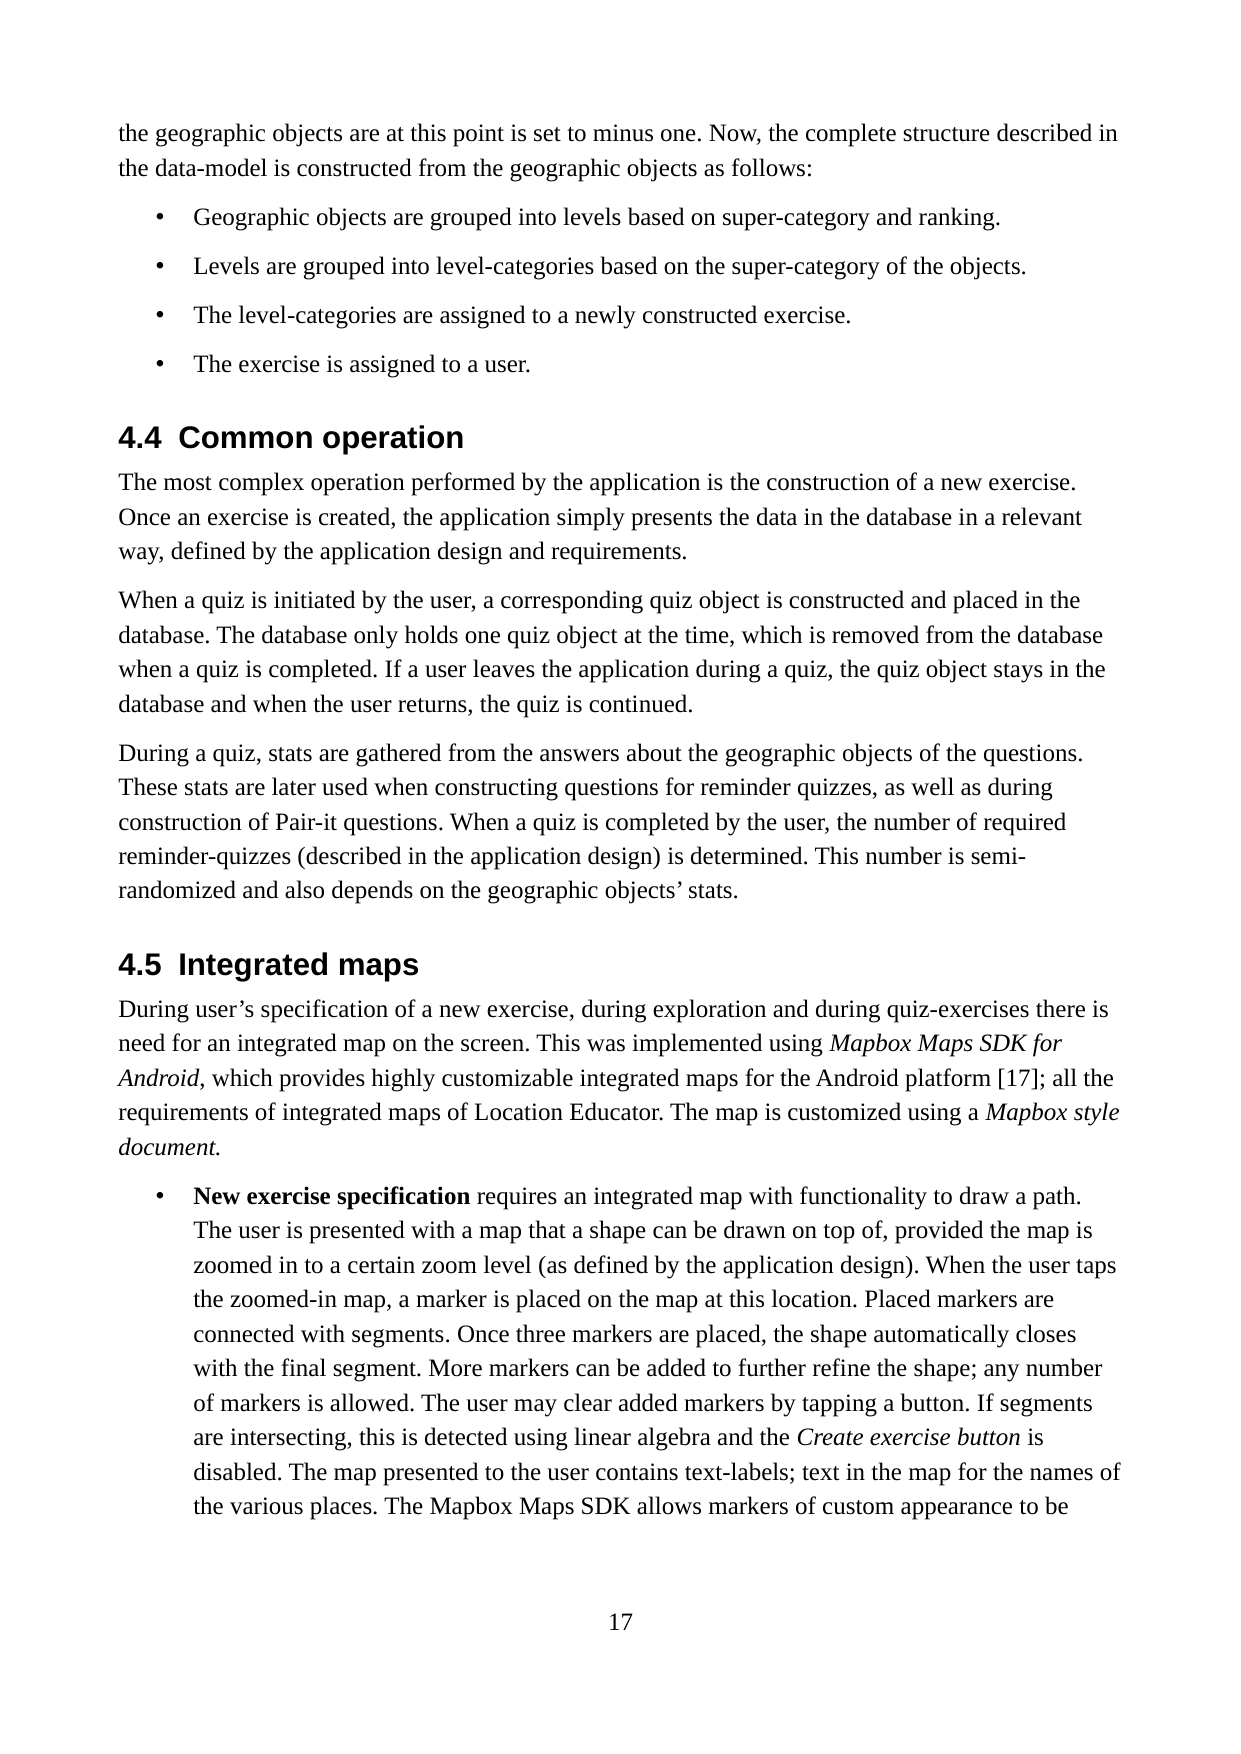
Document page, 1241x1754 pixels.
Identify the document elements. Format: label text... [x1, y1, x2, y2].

text When a quiz is initiated by the user, a corresponding quiz object is constructed and placed in the database. The database only holds one quiz object at the time, which is removed from the database when a quiz is completed. If a user leaves the application during a quiz, the quiz object stays in the database and when the user returns, the quiz is continued. [118, 585, 1122, 717]
list Levels are grouped into level-categories based on the super-category of the objects. [156, 251, 1122, 279]
text The most complex operation performed by the application is the construction of a new exercise. Once an exercise is created, the application simply presents the data in the database in a relevant way, defined by the application design and requirements. [118, 467, 1122, 565]
text During a quiz, stats are gathered from the answers about the geographic objects of the questions. These stats are later used when constructing questions for reminder quizzes, as well as during construction of Pair-it questions. When a quiz is completed by the user, the number of required reminder-quizzes (described in the application design) is determined. This number is semi-randomized and also depends on the geographic objects’ stats. [118, 738, 1122, 904]
text During user’s specification of a new exercise, during exploration and during quiz-exercises there is need for an integrated map on the screen. This was implemented using Mapbox Maps SDK for Android, which provides highly customizable integrated maps for the Android platform [17]; all the requirements of integrated maps of Location Educator. The map is customized using a Mapbox style document. [118, 994, 1122, 1161]
subtitle Integrated maps [118, 946, 1122, 981]
subtitle Common operation [118, 419, 1122, 455]
list The level-categories are assigned to a newly constructed exercise. [156, 300, 1122, 328]
list New exercise specification requires an integrated map with functionality to draw a path. The user is presented with a map that a shape can be drawn on top of, provided the map is zoomed in to a certain zoom level (as defined by the application design). When the user taps the zoomed-in map, a marker is placed on the map at this location. Placed markers are connected with segments. Once three markers are placed, the shape automatically closes with the final segment. More markers can be added to further refine the shape; any number of markers is allowed. The user may clear added markers by tapping a button. If segments are intersecting, this is detected using linear algebra and the Create exercise button is disabled. The map presented to the user contains text-labels; text in the map for the names of the various places. The Mapbox Maps SDK allows markers of custom appearance to be [156, 1181, 1122, 1520]
list Geographic objects are grouped into levels based on super-category and ranking. [156, 202, 1122, 230]
text the geographic objects are at this point is set to minus one. Now, the complete structure described in the data-model is constructed from the geographic objects as follows: [118, 118, 1122, 181]
list The exercise is assigned to a user. [156, 349, 1122, 378]
